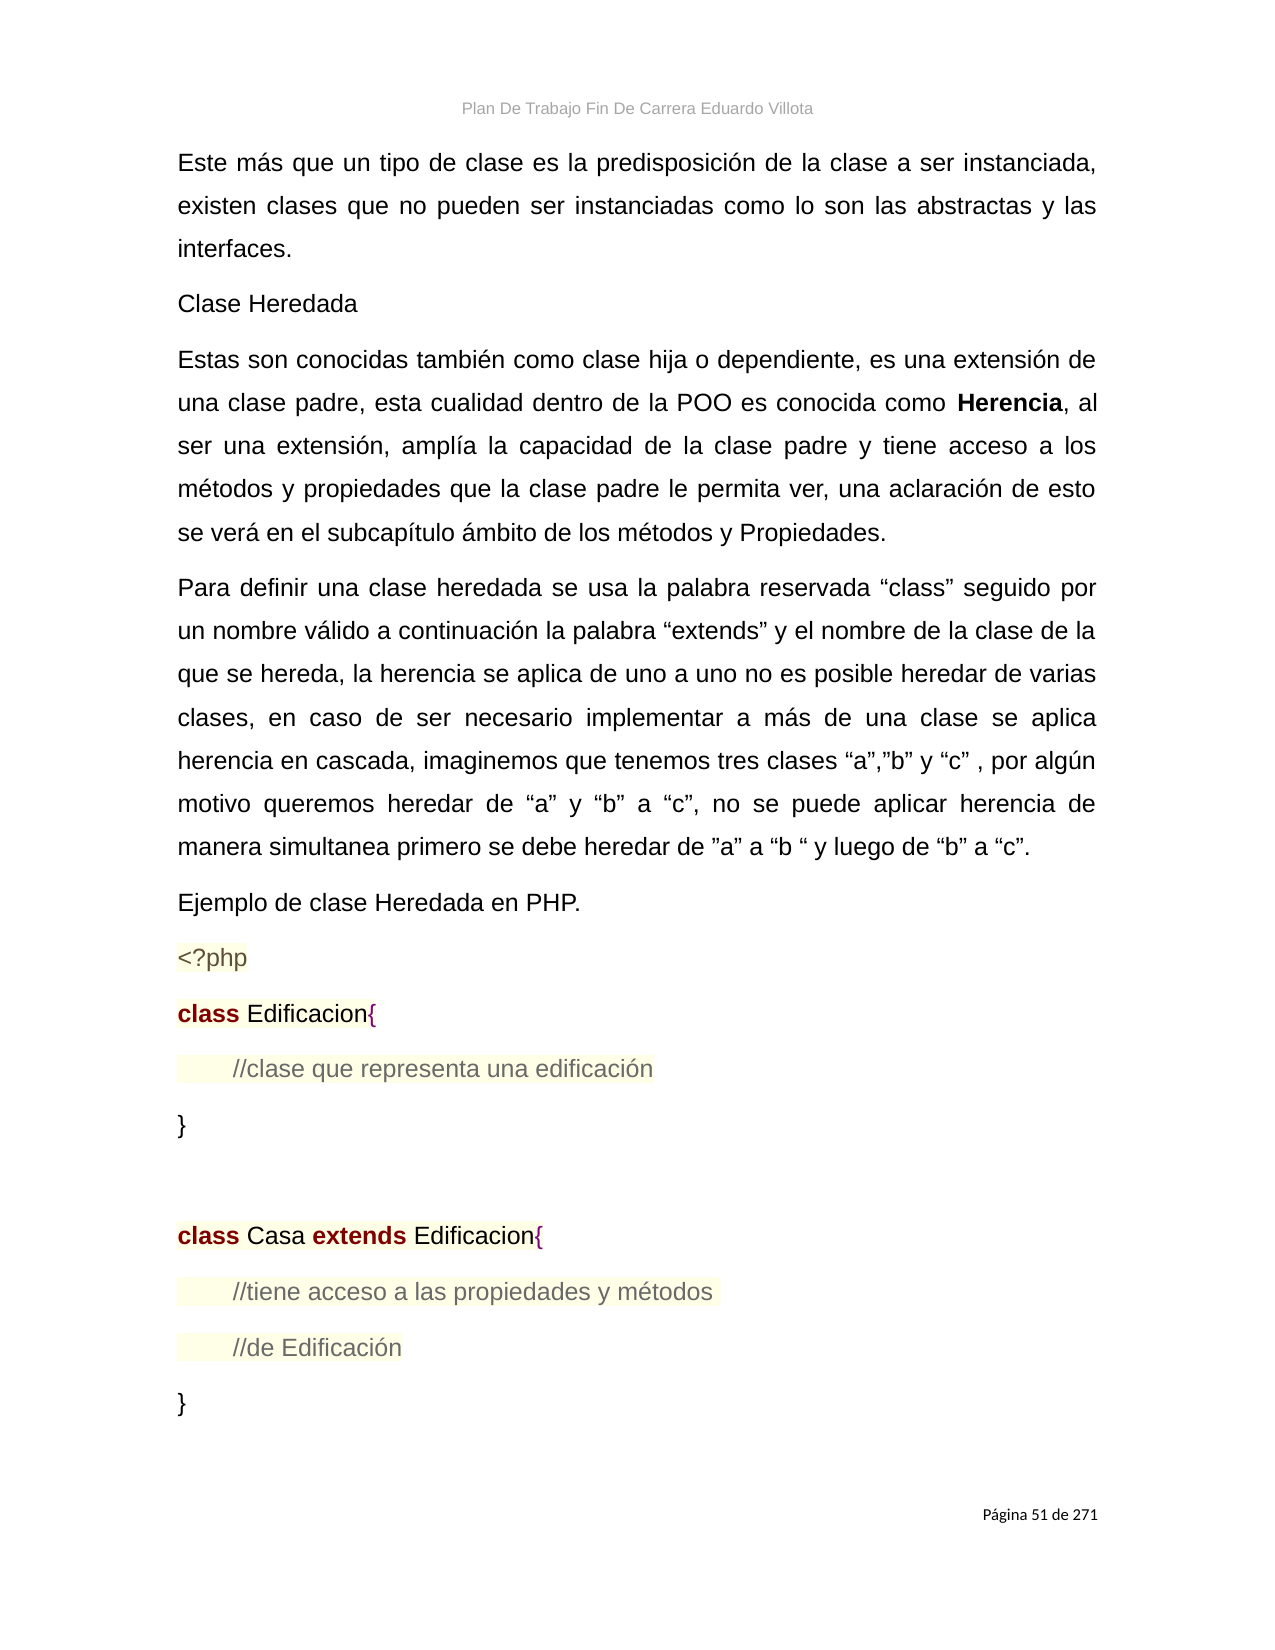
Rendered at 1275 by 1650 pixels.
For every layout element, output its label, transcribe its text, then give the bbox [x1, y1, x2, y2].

text Estas son conocidas también como clase hija o dependiente, es una extensión de una clase padre, esta cualidad dentro de la POO es conocida como Herencia, al ser una extensión, amplía la capacidad de la clase padre y tiene acceso a los métodos y propiedades que la clase padre le permita ver, una aclaración de esto se verá en el subcapítulo ámbito de los métodos y Propiedades. [177, 345, 1098, 546]
text class Casa extends Edificacion{ [177, 1221, 1098, 1250]
text Este más que un tipo de clase es la predisposición de la clase a ser instanciada, existen clases que no pueden ser instanciadas como lo son las abstractas y las interfaces. [177, 148, 1098, 263]
text } [177, 1388, 1098, 1417]
text class Edificacion{ [177, 999, 1098, 1028]
text //tiene acceso a las propiedades y métodos [177, 1277, 1098, 1306]
text Para definir una clase heredada se usa la palabra reservada “class” seguido por un nombre válido a continuación la palabra “extends” y el nombre de la clase de la que se hereda, la herencia se aplica de uno a uno no es posible heredar de varias clases, en caso de ser necesario implementar a más de una clase se aplica herencia en cascada, imaginemos que tenemos tres clases “a”,”b” y “c” , por algún motivo queremos heredar de “a” y “b” a “c”, no se puede aplicar herencia de manera simultanea primero se debe heredar de ”a” a “b “ y luego de “b” a “c”. [177, 573, 1098, 861]
text } [177, 1110, 1098, 1139]
text //clase que representa una edificación [177, 1054, 1098, 1083]
text Clase Heredada [177, 289, 1098, 318]
text Ejemplo de clase Heredada en PHP. [177, 888, 1098, 916]
text //de Edificación [177, 1333, 1098, 1361]
text <?php [177, 943, 1098, 972]
